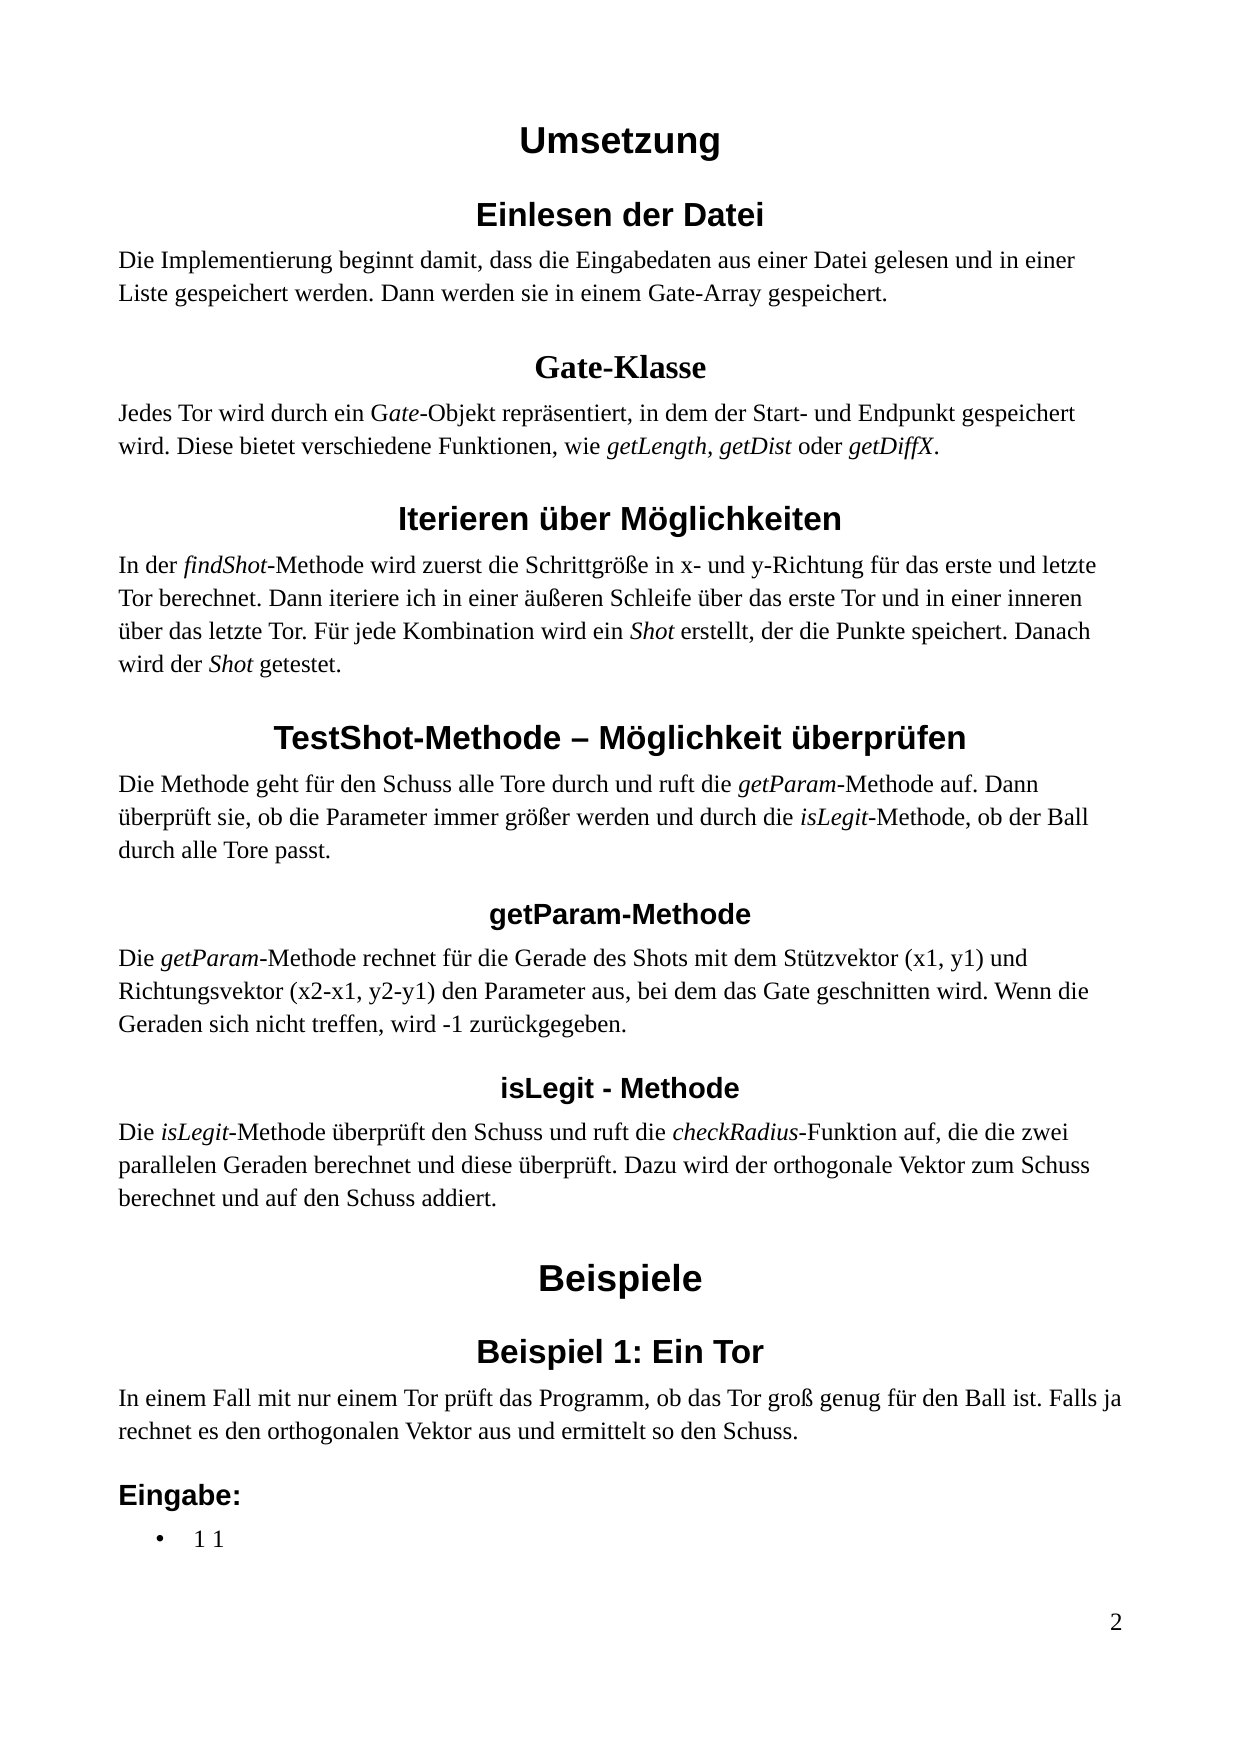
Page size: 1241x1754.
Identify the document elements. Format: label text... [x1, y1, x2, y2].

subtitle Iterieren über Möglichkeiten [118, 499, 1122, 538]
text Die isLegit-Methode überprüft den Schuss und ruft die checkRadius-Funktion auf, die die zwei parallelen Geraden berechnet und diese überprüft. Dazu wird der orthogonale Vektor zum Schuss berechnet und auf den Schuss addiert. [118, 1117, 1122, 1212]
subtitle Beispiele [118, 1256, 1122, 1299]
text Die getParam-Methode rechnet für die Gerade des Shots mit dem Stützvektor (x1, y1) und Richtungsvektor (x2-x1, y2-y1) den Parameter aus, bei dem das Gate geschnitten wird. Wenn die Geraden sich nicht treffen, wird -1 zurückgegeben. [118, 943, 1122, 1038]
list 1 1 [156, 1524, 1122, 1553]
text Die Methode geht für den Schuss alle Tore durch und ruft die getParam-Methode auf. Dann überprüft sie, ob die Parameter immer größer werden und durch die isLegit-Methode, ob der Ball durch alle Tore passt. [118, 769, 1122, 863]
subtitle Umsetzung [118, 118, 1122, 161]
subtitle Einlesen der Datei [118, 194, 1122, 233]
subtitle Eingabe: [118, 1478, 1122, 1512]
text Die Implementierung beginnt damit, dass die Eingabedaten aus einer Datei gelesen und in einer Liste gespeichert werden. Dann werden sie in einem Gate-Array gespeichert. [118, 246, 1122, 307]
subtitle Gate-Klasse [118, 347, 1122, 385]
subtitle isLegit - Methode [118, 1071, 1122, 1105]
text Jedes Tor wird durch ein Gate-Objekt repräsentiert, in dem der Start- und Endpunkt gespeichert wird. Diese bietet verschiedene Funktionen, wie getLength, getDist oder getDiffX. [118, 398, 1122, 459]
subtitle Beispiel 1: Ein Tor [118, 1332, 1122, 1371]
text In einem Fall mit nur einem Tor prüft das Programm, ob das Tor groß genug für den Ball ist. Falls ja rechnet es den orthogonalen Vektor aus und ermittelt so den Schuss. [118, 1383, 1122, 1445]
subtitle getParam-Methode [118, 897, 1122, 930]
subtitle TestShot-Methode – Möglichkeit überprüfen [118, 718, 1122, 756]
text In der findShot-Methode wird zuerst die Schrittgröße in x- und y-Richtung für das erste und letzte Tor berechnet. Dann iteriere ich in einer äußeren Schleife über das erste Tor und in einer inneren über das letzte Tor. Für jede Kombination wird ein Shot erstellt, der die Punkte speichert. Danach wird der Shot getestet. [118, 550, 1122, 678]
